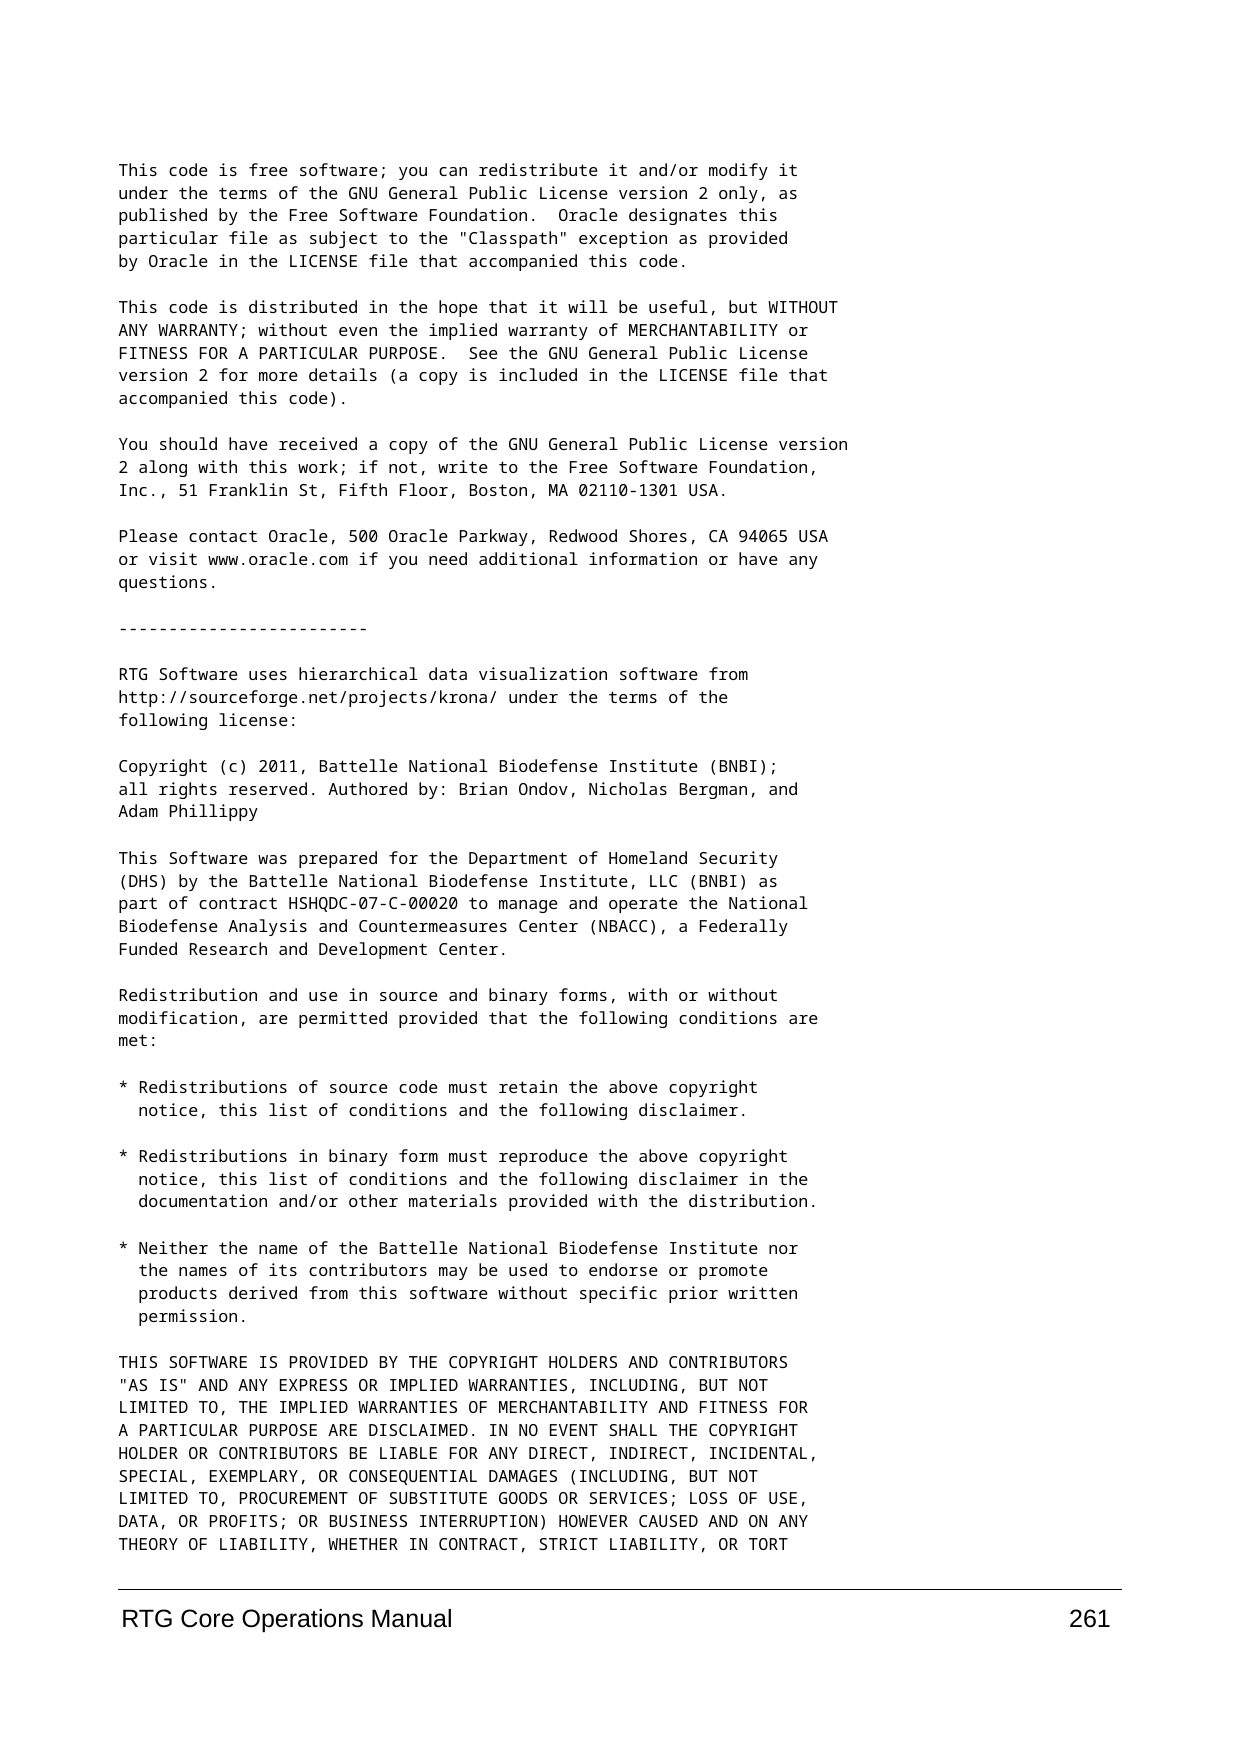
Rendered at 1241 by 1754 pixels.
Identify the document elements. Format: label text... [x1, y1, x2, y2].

text Biodefense Analysis and Countermeasures Center (NBACC), a Federally [118, 914, 1122, 937]
text LIMITED TO, PROCUREMENT OF SUBSTITUTE GOODS OR SERVICES; LOSS OF USE, [118, 1487, 1122, 1510]
text by Oracle in the LICENSE file that accompanied this code. [118, 249, 1122, 272]
text HOLDER OR CONTRIBUTORS BE LIABLE FOR ANY DIRECT, INDIRECT, INCIDENTAL, [118, 1442, 1122, 1464]
text under the terms of the GNU General Public License version 2 only, as [118, 181, 1122, 204]
text documentation and/or other materials provided with the distribution. [118, 1190, 1122, 1213]
text http://sourceforge.net/projects/krona/ under the terms of the [118, 686, 1122, 708]
text version 2 for more details (a copy is included in the LICENSE file that [118, 364, 1122, 387]
text (DHS) by the Battelle National Biodefense Institute, LLC (BNBI) as [118, 869, 1122, 892]
text Please contact Oracle, 500 Oracle Parkway, Redwood Shores, CA 94065 USA [118, 525, 1122, 547]
text accompanied this code). [118, 387, 1122, 409]
text Inc., 51 Franklin St, Fifth Floor, Boston, MA 02110-1301 USA. [118, 478, 1122, 501]
text modification, are permitted provided that the following conditions are [118, 1006, 1122, 1029]
text LIMITED TO, THE IMPLIED WARRANTIES OF MERCHANTABILITY AND FITNESS FOR [118, 1396, 1122, 1419]
text "AS IS" AND ANY EXPRESS OR IMPLIED WARRANTIES, INCLUDING, BUT NOT [118, 1373, 1122, 1396]
text permission. [118, 1304, 1122, 1327]
text * Redistributions of source code must retain the above copyright [118, 1075, 1122, 1098]
text A PARTICULAR PURPOSE ARE DISCLAIMED. IN NO EVENT SHALL THE COPYRIGHT [118, 1419, 1122, 1442]
text questions. [118, 570, 1122, 593]
text * Redistributions in binary form must reproduce the above copyright [118, 1144, 1122, 1167]
text ANY WARRANTY; without even the implied warranty of MERCHANTABILITY or [118, 318, 1122, 341]
text This code is distributed in the hope that it will be useful, but WITHOUT [118, 296, 1122, 318]
text Redistribution and use in source and binary forms, with or without [118, 984, 1122, 1006]
text particular file as subject to the "Classpath" exception as provided [118, 227, 1122, 249]
text notice, this list of conditions and the following disclaimer in the [118, 1167, 1122, 1190]
text This code is free software; you can redistribute it and/or modify it [118, 159, 1122, 181]
text notice, this list of conditions and the following disclaimer. [118, 1098, 1122, 1121]
text products derived from this software without specific prior written [118, 1282, 1122, 1304]
text * Neither the name of the Battelle National Biodefense Institute nor [118, 1236, 1122, 1259]
text or visit www.oracle.com if you need additional information or have any [118, 547, 1122, 570]
text the names of its contributors may be used to endorse or promote [118, 1259, 1122, 1282]
text THEORY OF LIABILITY, WHETHER IN CONTRACT, STRICT LIABILITY, OR TORT [118, 1532, 1122, 1555]
text Copyright (c) 2011, Battelle National Biodefense Institute (BNBI); [118, 755, 1122, 777]
text THIS SOFTWARE IS PROVIDED BY THE COPYRIGHT HOLDERS AND CONTRIBUTORS [118, 1351, 1122, 1373]
text Adam Phillippy [118, 800, 1122, 823]
text all rights reserved. Authored by: Brian Ondov, Nicholas Bergman, and [118, 777, 1122, 800]
text DATA, OR PROFITS; OR BUSINESS INTERRUPTION) HOWEVER CAUSED AND ON ANY [118, 1510, 1122, 1532]
text following license: [118, 708, 1122, 731]
text You should have received a copy of the GNU General Public License version [118, 433, 1122, 456]
text met: [118, 1029, 1122, 1052]
text SPECIAL, EXEMPLARY, OR CONSEQUENTIAL DAMAGES (INCLUDING, BUT NOT [118, 1464, 1122, 1487]
text ------------------------- [118, 617, 1122, 639]
text published by the Free Software Foundation. Oracle designates this [118, 204, 1122, 227]
text RTG Software uses hierarchical data visualization software from [118, 663, 1122, 686]
text part of contract HSHQDC-07-C-00020 to manage and operate the National [118, 892, 1122, 914]
text FITNESS FOR A PARTICULAR PURPOSE. See the GNU General Public License [118, 341, 1122, 364]
text 2 along with this work; if not, write to the Free Software Foundation, [118, 456, 1122, 478]
text Funded Research and Development Center. [118, 937, 1122, 960]
text This Software was prepared for the Department of Homeland Security [118, 846, 1122, 869]
